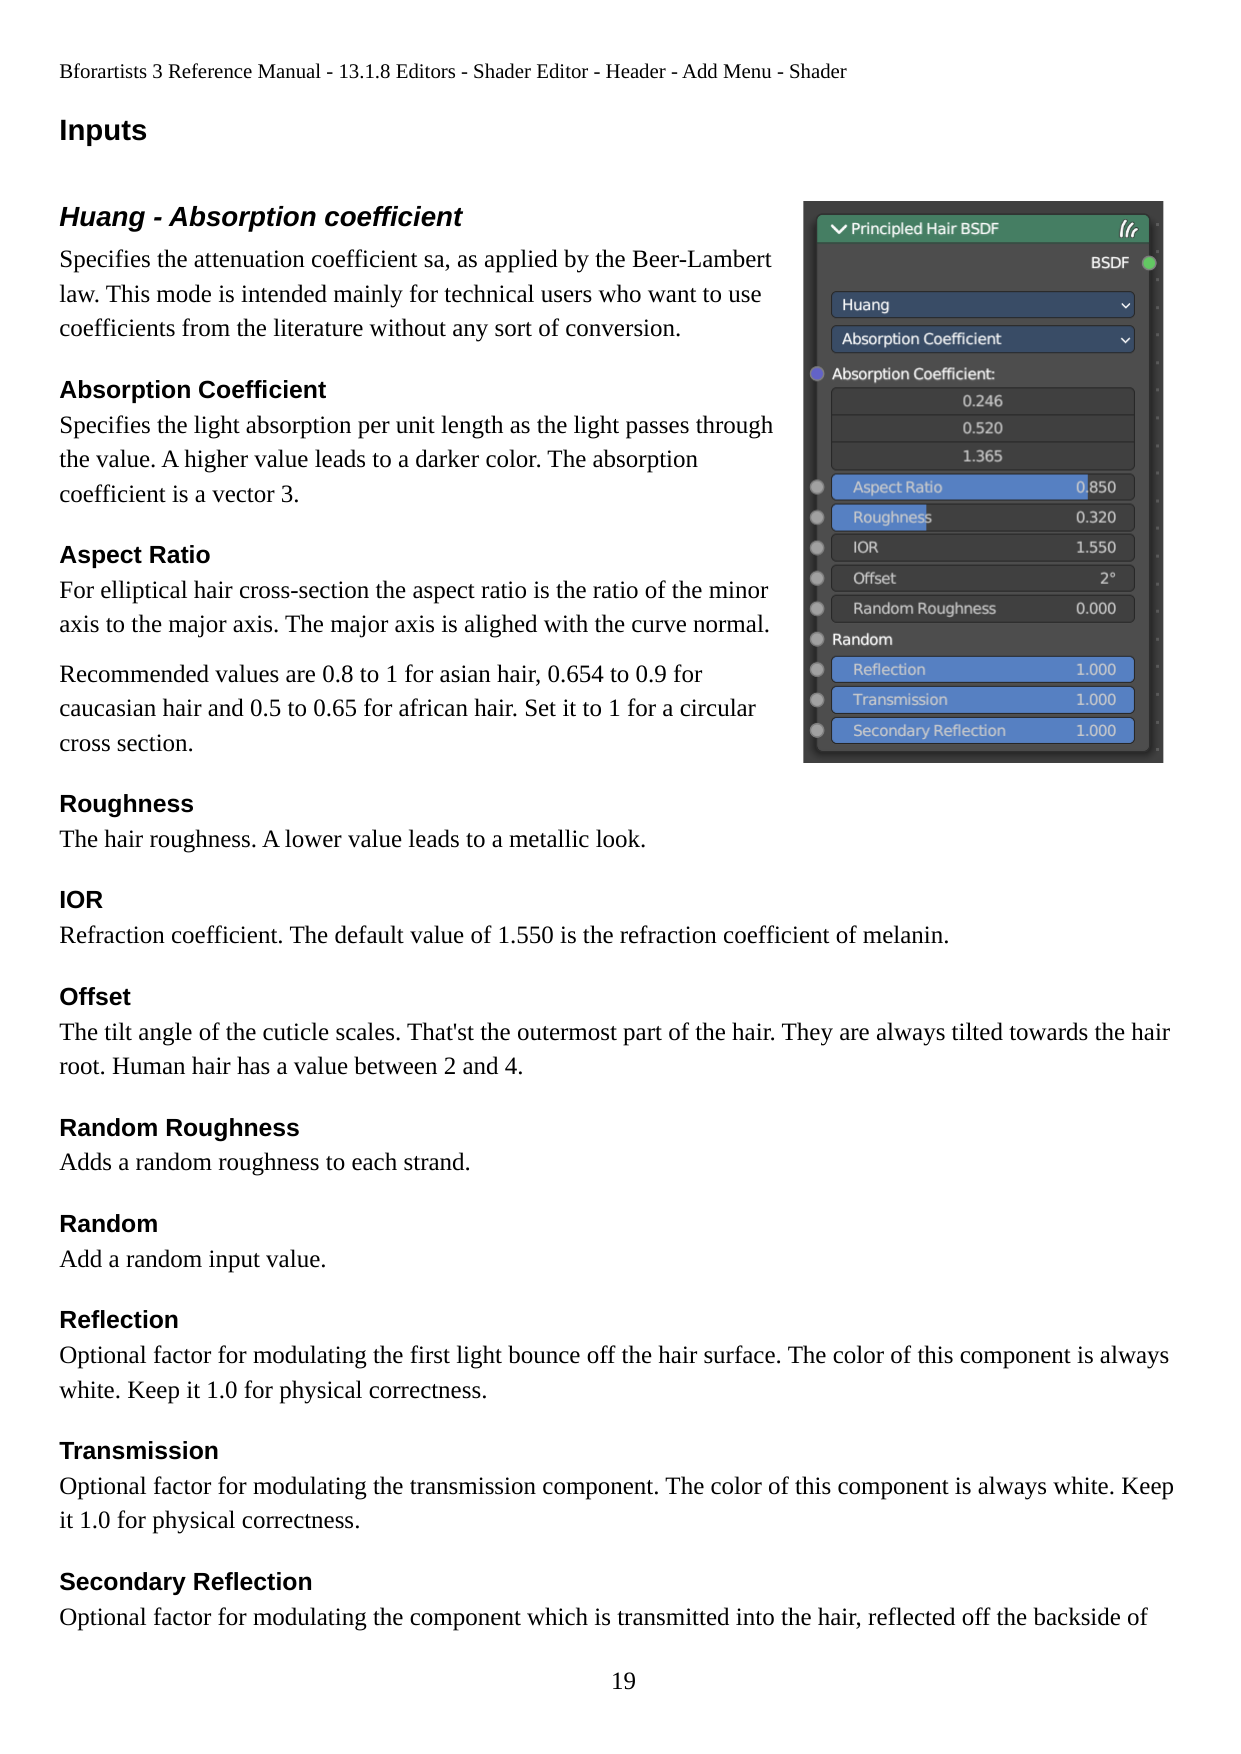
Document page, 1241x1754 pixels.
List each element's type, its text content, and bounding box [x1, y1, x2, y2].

subtitle Roughness [59, 789, 1181, 818]
subtitle Offset [59, 982, 1181, 1010]
subtitle [1164, 375, 1181, 403]
text Optional factor for modulating the first light bounce off the hair surface. The color of this component is always white. Keep it 1.0 for physical correctness. [59, 1340, 1181, 1403]
text Add a random input value. [59, 1244, 1181, 1273]
text Specifies the light absorption per unit length as the light passes through the value. A higher value leads to a darker color. The absorption coefficient is a vector 3. [59, 410, 803, 507]
subtitle Huang - Absorption coefficient [59, 200, 1181, 232]
subtitle [1164, 540, 1181, 569]
text Adds a random roughness to each strand. [59, 1147, 1181, 1176]
subtitle Aspect Ratio [59, 540, 803, 569]
text Recommended values are 0.8 to 1 for asian hair, 0.654 to 0.9 for caucasian hair and 0.5 to 0.65 for african hair. Set it to 1 for a circular cross section. [59, 659, 803, 756]
text The tilt angle of the cuticle scales. That'st the outermost part of the hair. They are always tilted towards the hair root. Human hair has a value between 2 and 4. [59, 1017, 1181, 1080]
text Specifies the attenuation coefficient sa, as applied by the Beer-Lambert law. This mode is intended mainly for technical users who want to use coefficients from the literature without any sort of conversion. [59, 244, 803, 342]
subtitle Absorption Coefficient [59, 375, 803, 403]
subtitle Transmission [59, 1436, 1181, 1465]
subtitle IOR [59, 886, 1181, 914]
subtitle Secondary Reflection [59, 1567, 1181, 1596]
text For elliptical hair cross-section the aspect ratio is the ratio of the minor axis to the major axis. The major axis is alighed with the curve normal. [59, 575, 803, 638]
text Optional factor for modulating the transmission component. The color of this component is always white. Keep it 1.0 for physical correctness. [59, 1471, 1181, 1534]
picture [803, 201, 1164, 763]
subtitle Random Roughness [59, 1113, 1181, 1141]
text Refraction coefficient. The default value of 1.550 is the refraction coefficient of melanin. [59, 920, 1181, 949]
text Optional factor for modulating the component which is transmitted into the hair, reflected off the backside of [59, 1602, 1181, 1631]
subtitle Reflection [59, 1305, 1181, 1334]
text The hair roughness. A lower value leads to a metallic look. [59, 824, 1181, 853]
subtitle Inputs [59, 113, 1181, 146]
subtitle Random [59, 1209, 1181, 1238]
